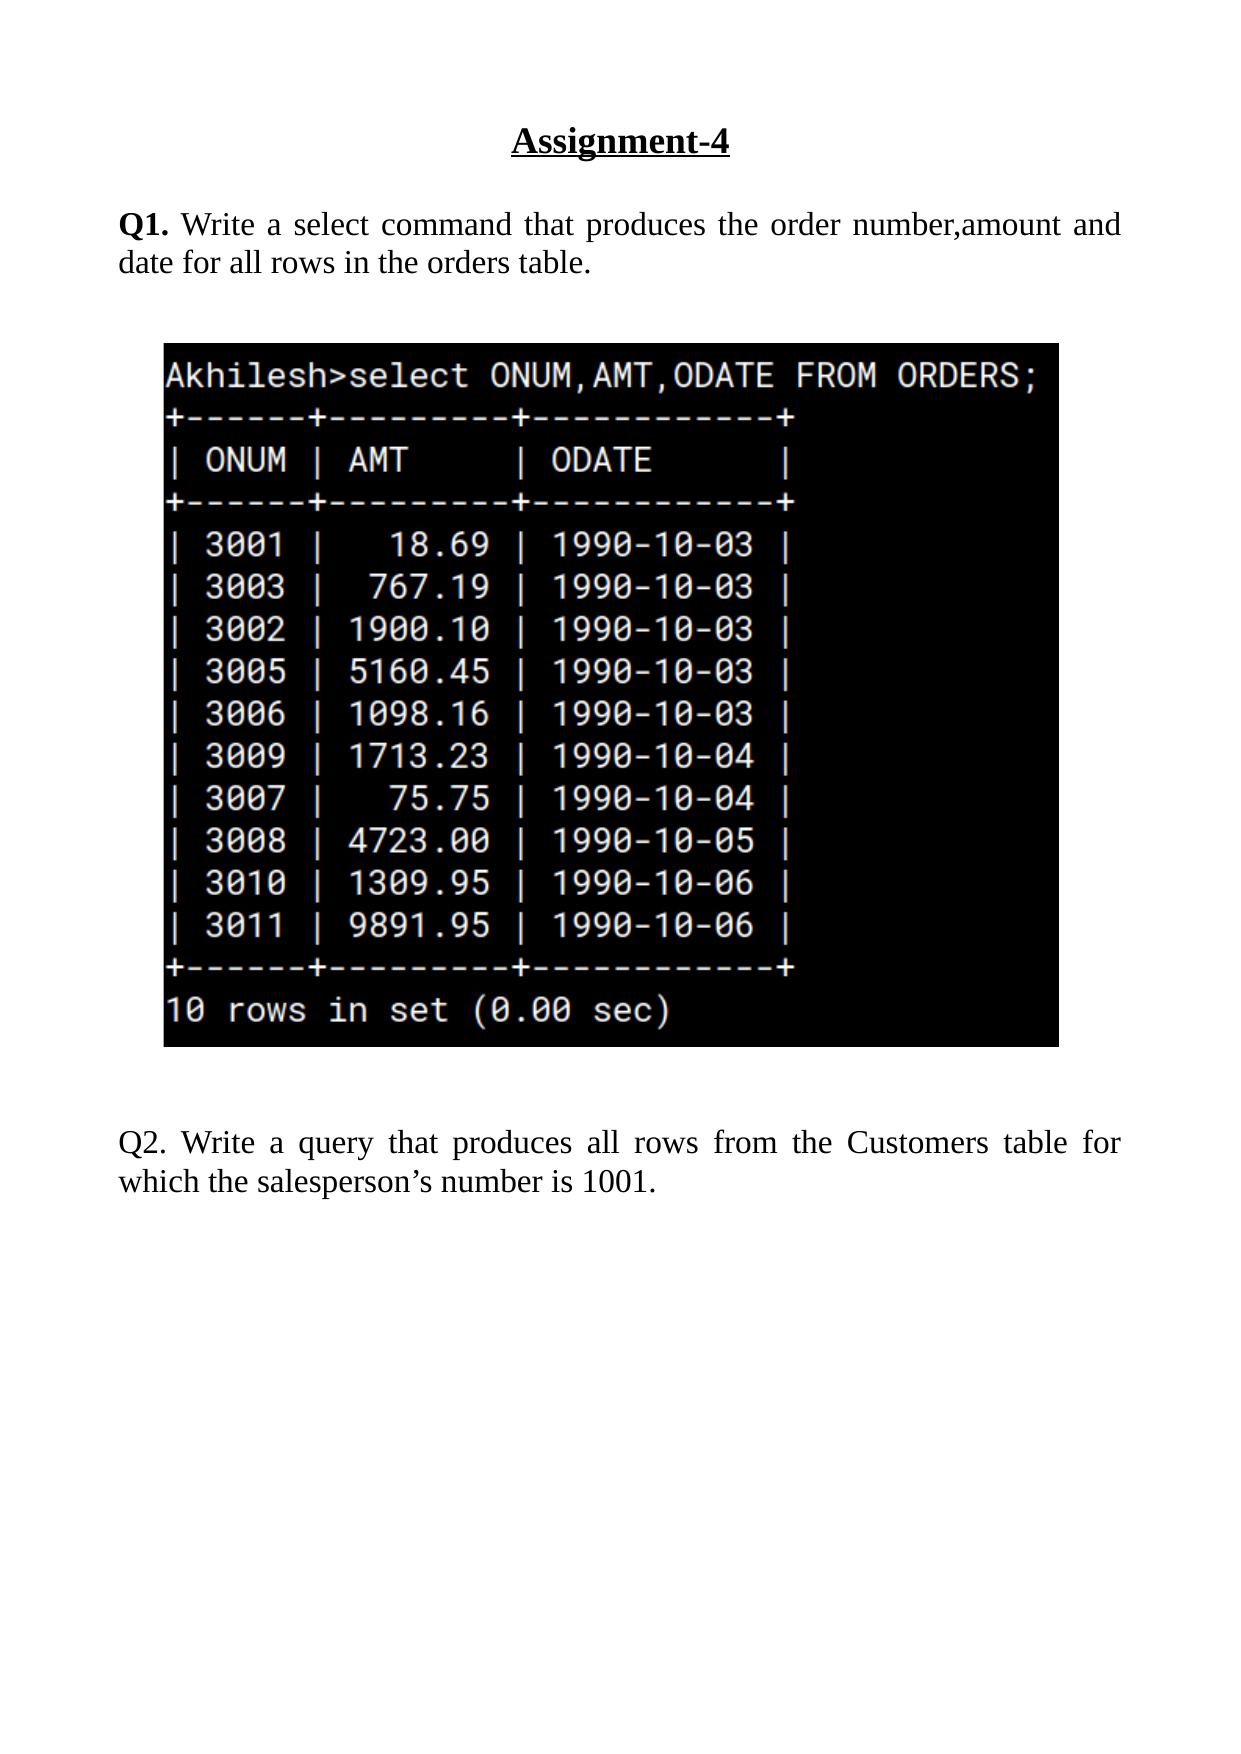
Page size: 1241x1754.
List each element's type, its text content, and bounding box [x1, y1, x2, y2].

text Q2. Write a query that produces all rows from the Customers table for which the salesperson’s number is 1001. [118, 1123, 1122, 1199]
picture [163, 343, 1059, 1047]
text Q1. Write a select command that produces the order number,amount and date for all rows in the orders table. [118, 204, 1122, 281]
text Assignment-4 [118, 118, 1122, 161]
